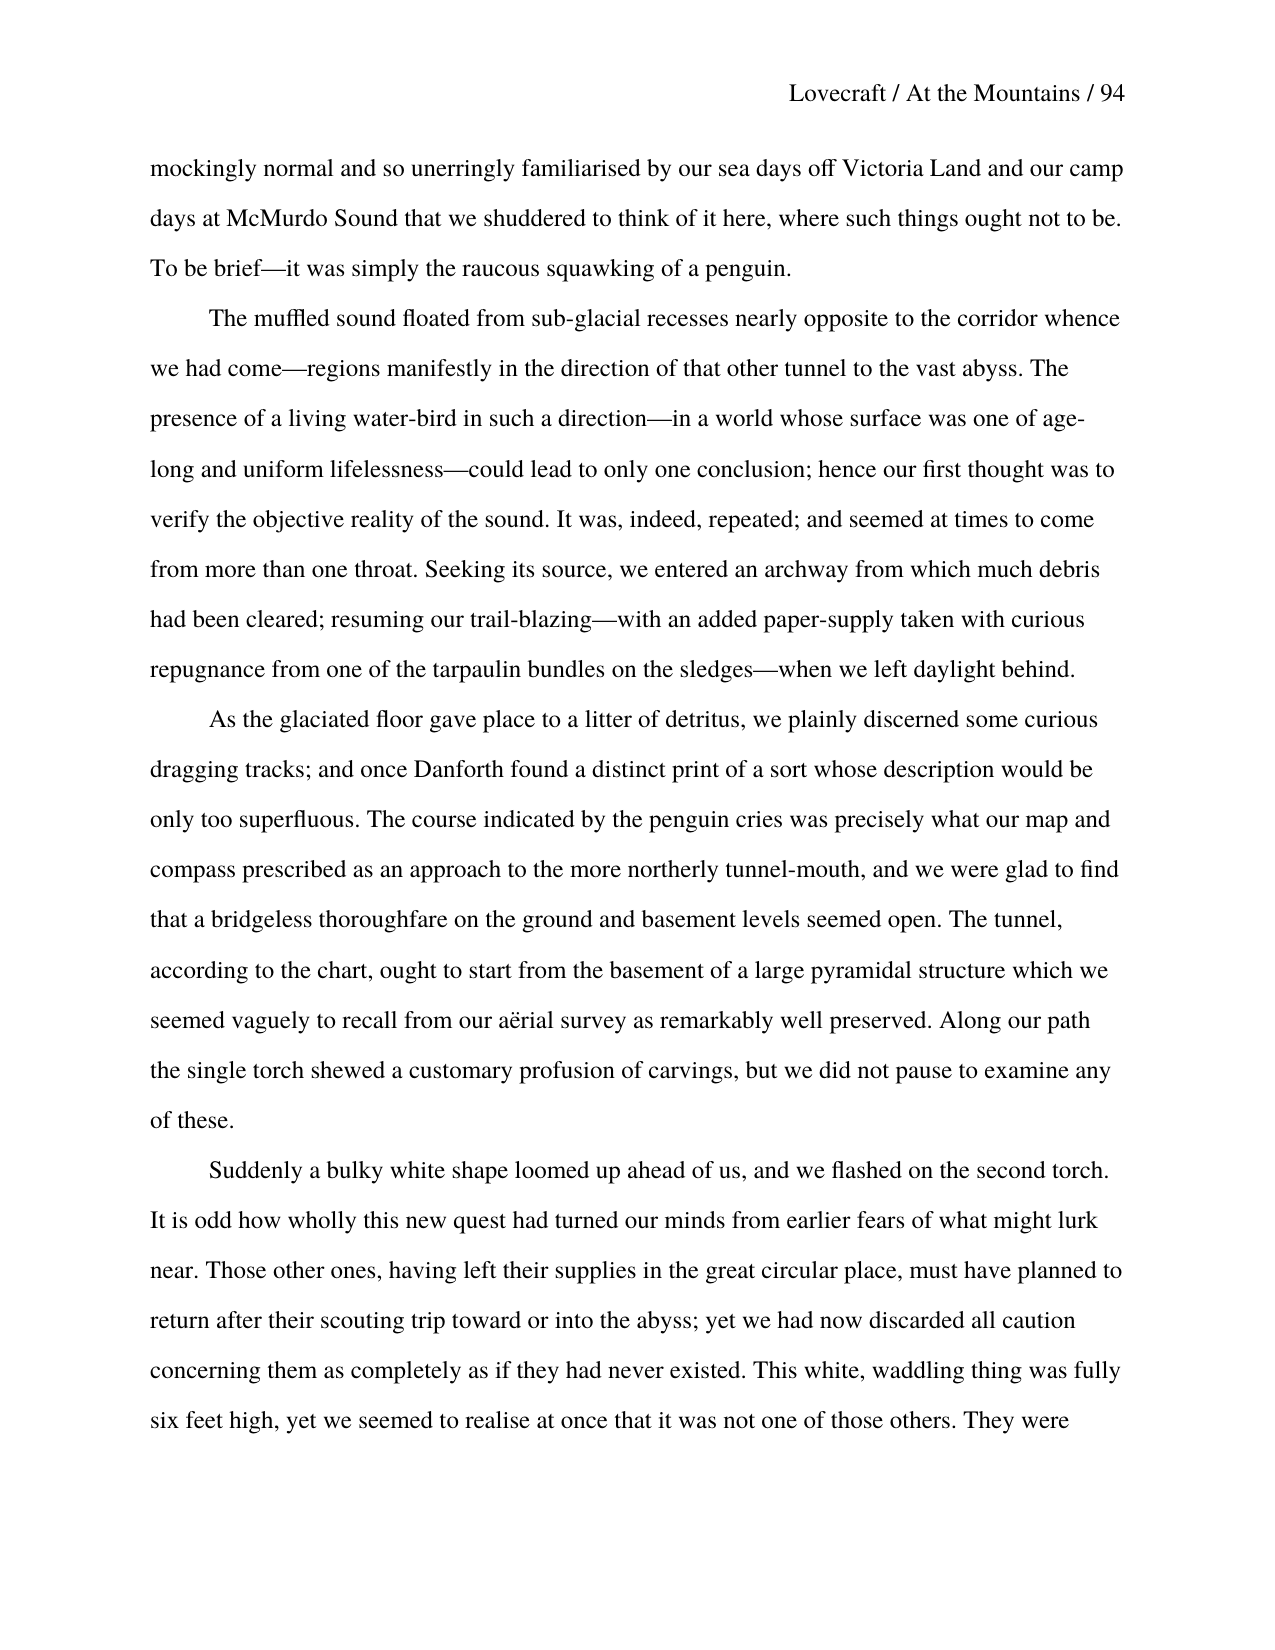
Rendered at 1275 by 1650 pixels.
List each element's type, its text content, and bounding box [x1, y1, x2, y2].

text mockingly normal and so unerringly familiarised by our sea days off Victoria Land and our camp days at McMurdo Sound that we shuddered to think of it here, where such things ought not to be. To be brief—it was simply the raucous squawking of a penguin. [150, 150, 1125, 284]
text As the glaciated floor gave place to a litter of detritus, we plainly discerned some curious dragging tracks; and once Danforth found a distinct print of a sort whose description would be only too superfluous. The course indicated by the penguin cries was precisely what our map and compass prescribed as an approach to the more northerly tunnel-mouth, and we were glad to find that a bridgeless thoroughfare on the ground and basement levels seemed open. The tunnel, according to the chart, ought to start from the basement of a large pyramidal structure which we seemed vaguely to recall from our aërial survey as remarkably well preserved. Along our path the single torch shewed a customary profusion of carvings, but we did not pause to examine any of these. [150, 701, 1125, 1135]
text Suddenly a bulky white shape loomed up ahead of us, and we flashed on the second torch. It is odd how wholly this new quest had turned our minds from earlier fears of what might lurk near. Those other ones, having left their supplies in the great circular place, must have planned to return after their scouting trip toward or into the abyss; yet we had now discarded all caution concerning them as completely as if they had never existed. This white, waddling thing was fully six feet high, yet we seemed to realise at once that it was not one of those others. They were [150, 1152, 1125, 1436]
text The muffled sound floated from sub-glacial recesses nearly opposite to the corridor whence we had come—regions manifestly in the direction of that other tunnel to the vast abyss. The presence of a living water-bird in such a direction—in a world whose surface was one of age-long and uniform lifelessness—could lead to only one conclusion; hence our first thought was to verify the objective reality of the sound. It was, indeed, repeated; and seemed at times to come from more than one throat. Seeking its source, we entered an archway from which much debris had been cleared; resuming our trail-blazing—with an added paper-supply taken with curious repugnance from one of the tarpaulin bundles on the sledges—when we left daylight behind. [150, 300, 1125, 684]
